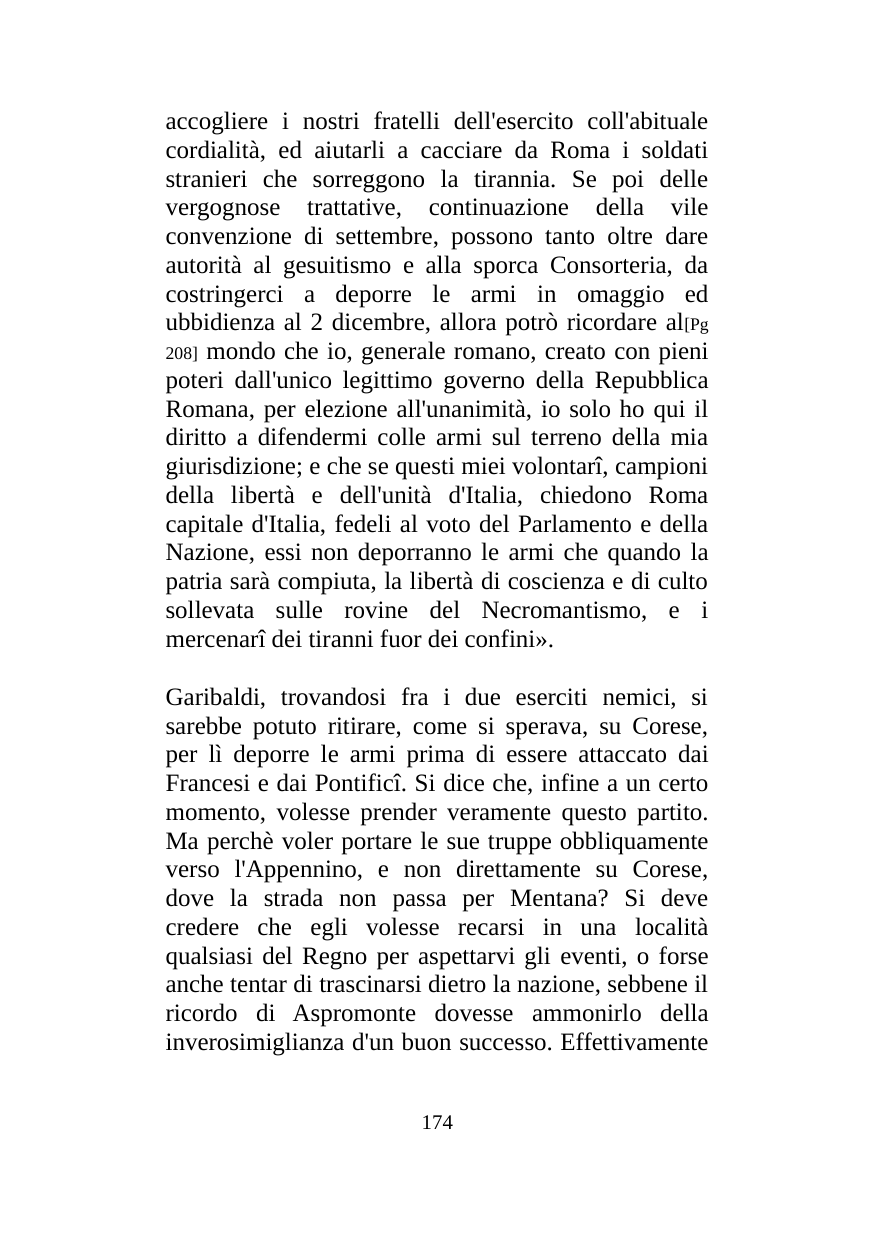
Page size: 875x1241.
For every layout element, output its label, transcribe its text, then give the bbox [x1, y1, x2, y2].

text accogliere i nostri fratelli dell'esercito coll'abituale cordialità, ed aiutarli a cacciare da Roma i soldati stranieri che sorreggono la tirannia. Se poi delle vergognose trattative, continuazione della vile convenzione di settembre, possono tanto oltre dare autorità al gesuitismo e alla sporca Consorteria, da costringerci a deporre le armi in omaggio ed ubbidienza al 2 dicembre, allora potrò ricordare al[Pg 208] mondo che io, generale romano, creato con pieni poteri dall'unico legittimo governo della Repubblica Romana, per elezione all'unanimità, io solo ho qui il diritto a difendermi colle armi sul terreno della mia giurisdizione; e che se questi miei volontarî, campioni della libertà e dell'unità d'Italia, chiedono Roma capitale d'Italia, fedeli al voto del Parlamento e della Nazione, essi non deporranno le armi che quando la patria sarà compiuta, la libertà di coscienza e di culto sollevata sulle rovine del Necromantismo, e i mercenarî dei tiranni fuor dei confini». [165, 106, 709, 652]
text Garibaldi, trovandosi fra i due eserciti nemici, si sarebbe potuto ritirare, come si sperava, su Corese, per lì deporre le armi prima di essere attaccato dai Francesi e dai Pontificî. Si dice che, infine a un certo momento, volesse prender veramente questo partito. Ma perchè voler portare le sue truppe obbliquamente verso l'Appennino, e non direttamente su Corese, dove la strada non passa per Mentana? Si deve credere che egli volesse recarsi in una località qualsiasi del Regno per aspettarvi gli eventi, o forse anche tentar di trascinarsi dietro la nazione, sebbene il ricordo di Aspromonte dovesse ammonirlo della inverosimiglianza d'un buon successo. Effettivamente [165, 682, 709, 1056]
